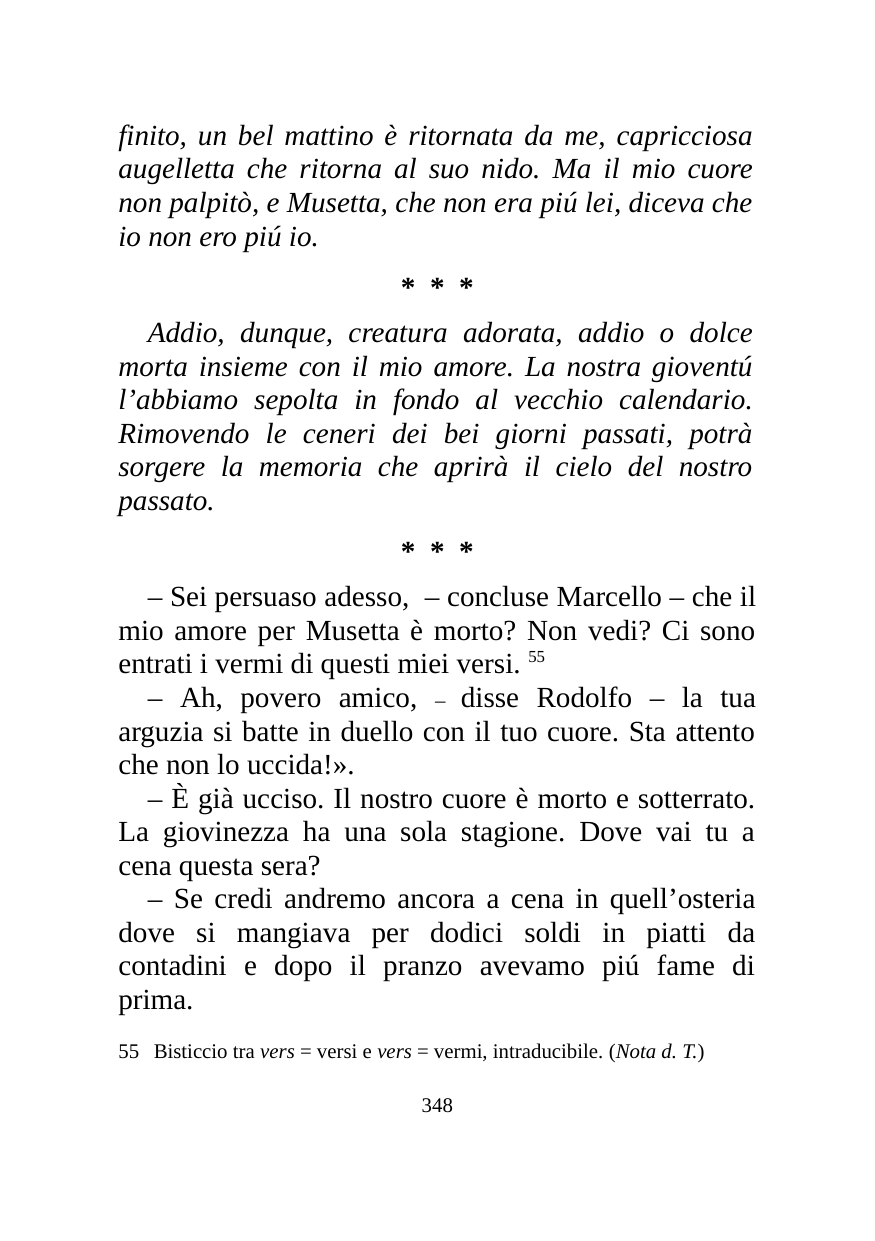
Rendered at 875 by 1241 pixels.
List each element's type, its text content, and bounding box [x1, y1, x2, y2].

text Addio, dunque, creatura adorata, addio o dolce morta insieme con il mio amore. La nostra gioventú l’abbiamo sepolta in fondo al vecchio calendario. Rimovendo le ceneri dei bei giorni passati, potrà sorgere la memoria che aprirà il cielo del nostro passato. [118, 315, 756, 517]
text ‒ Sei persuaso adesso, ‒ concluse Marcello ‒ che il mio amore per Musetta è morto? Non vedi? Ci sono entrati i vermi di questi miei versi. [118, 579, 756, 680]
text ‒ È già ucciso. Il nostro cuore è morto e sotterrato. La giovinezza ha una sola stagione. Dove vai tu a cena questa sera? [118, 781, 756, 881]
text * * * [118, 534, 756, 568]
text ‒ Ah, povero amico, ‒ disse Rodolfo ‒ la tua arguzia si batte in duello con il tuo cuore. Sta attento che non lo uccida!». [118, 680, 756, 781]
text ‒ Se credi andremo ancora a cena in quell’osteria dove si mangiava per dodici soldi in piatti da contadini e dopo il pranzo avevamo piú fame di prima. [118, 881, 756, 1016]
text finito, un bel mattino è ritornata da me, capricciosa augelletta che ritorna al suo nido. Ma il mio cuore non palpitò, e Musetta, che non era piú lei, diceva che io non ero piú io. [118, 118, 756, 252]
text Bisticcio tra vers = versi e vers = vermi, intraducibile. (Nota d. T.) [118, 1039, 756, 1063]
text * * * [118, 270, 756, 303]
